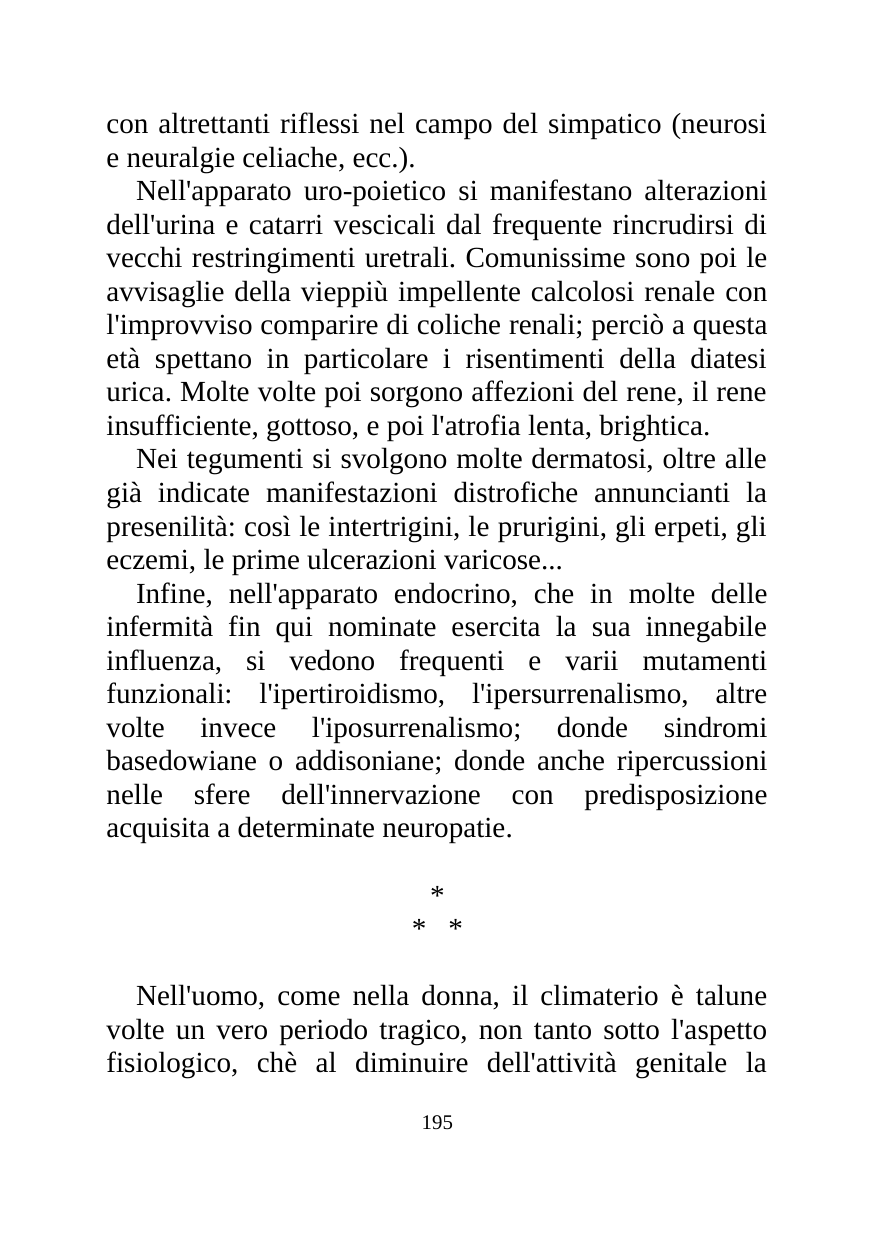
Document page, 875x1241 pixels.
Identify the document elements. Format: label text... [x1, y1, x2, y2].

text Nell'uomo, come nella donna, il climaterio è talune volte un vero periodo tragico, non tanto sotto l'aspetto fisiologico, chè al diminuire dell'attività genitale la [106, 978, 768, 1079]
text Nei tegumenti si svolgono molte dermatosi, oltre alle già indicate manifestazioni distrofiche annuncianti la presenilità: così le intertrigini, le prurigini, gli erpeti, gli eczemi, le prime ulcerazioni varicose... [106, 442, 768, 576]
text Infine, nell'apparato endocrino, che in molte delle infermità fin qui nominate esercita la sua innegabile influenza, si vedono frequenti e varii mutamenti funzionali: l'ipertiroidismo, l'ipersurrenalismo, altre volte invece l'iposurrenalismo; donde sindromi basedowiane o addisoniane; donde anche ripercussioni nelle sfere dell'innervazione con predisposizione acquisita a determinate neuropatie. [106, 576, 768, 844]
text con altrettanti riflessi nel campo del simpatico (neurosi e neuralgie celiache, ecc.). [106, 106, 768, 173]
text * [106, 878, 768, 911]
text * * [106, 911, 768, 945]
text Nell'apparato uro-poietico si manifestano alterazioni dell'urina e catarri vescicali dal frequente rincrudirsi di vecchi restringimenti uretrali. Comunissime sono poi le avvisaglie della vieppiù impellente calcolosi renale con l'improvviso comparire di coliche renali; perciò a questa età spettano in particolare i risentimenti della diatesi urica. Molte volte poi sorgono affezioni del rene, il rene insufficiente, gottoso, e poi l'atrofia lenta, brightica. [106, 173, 768, 442]
